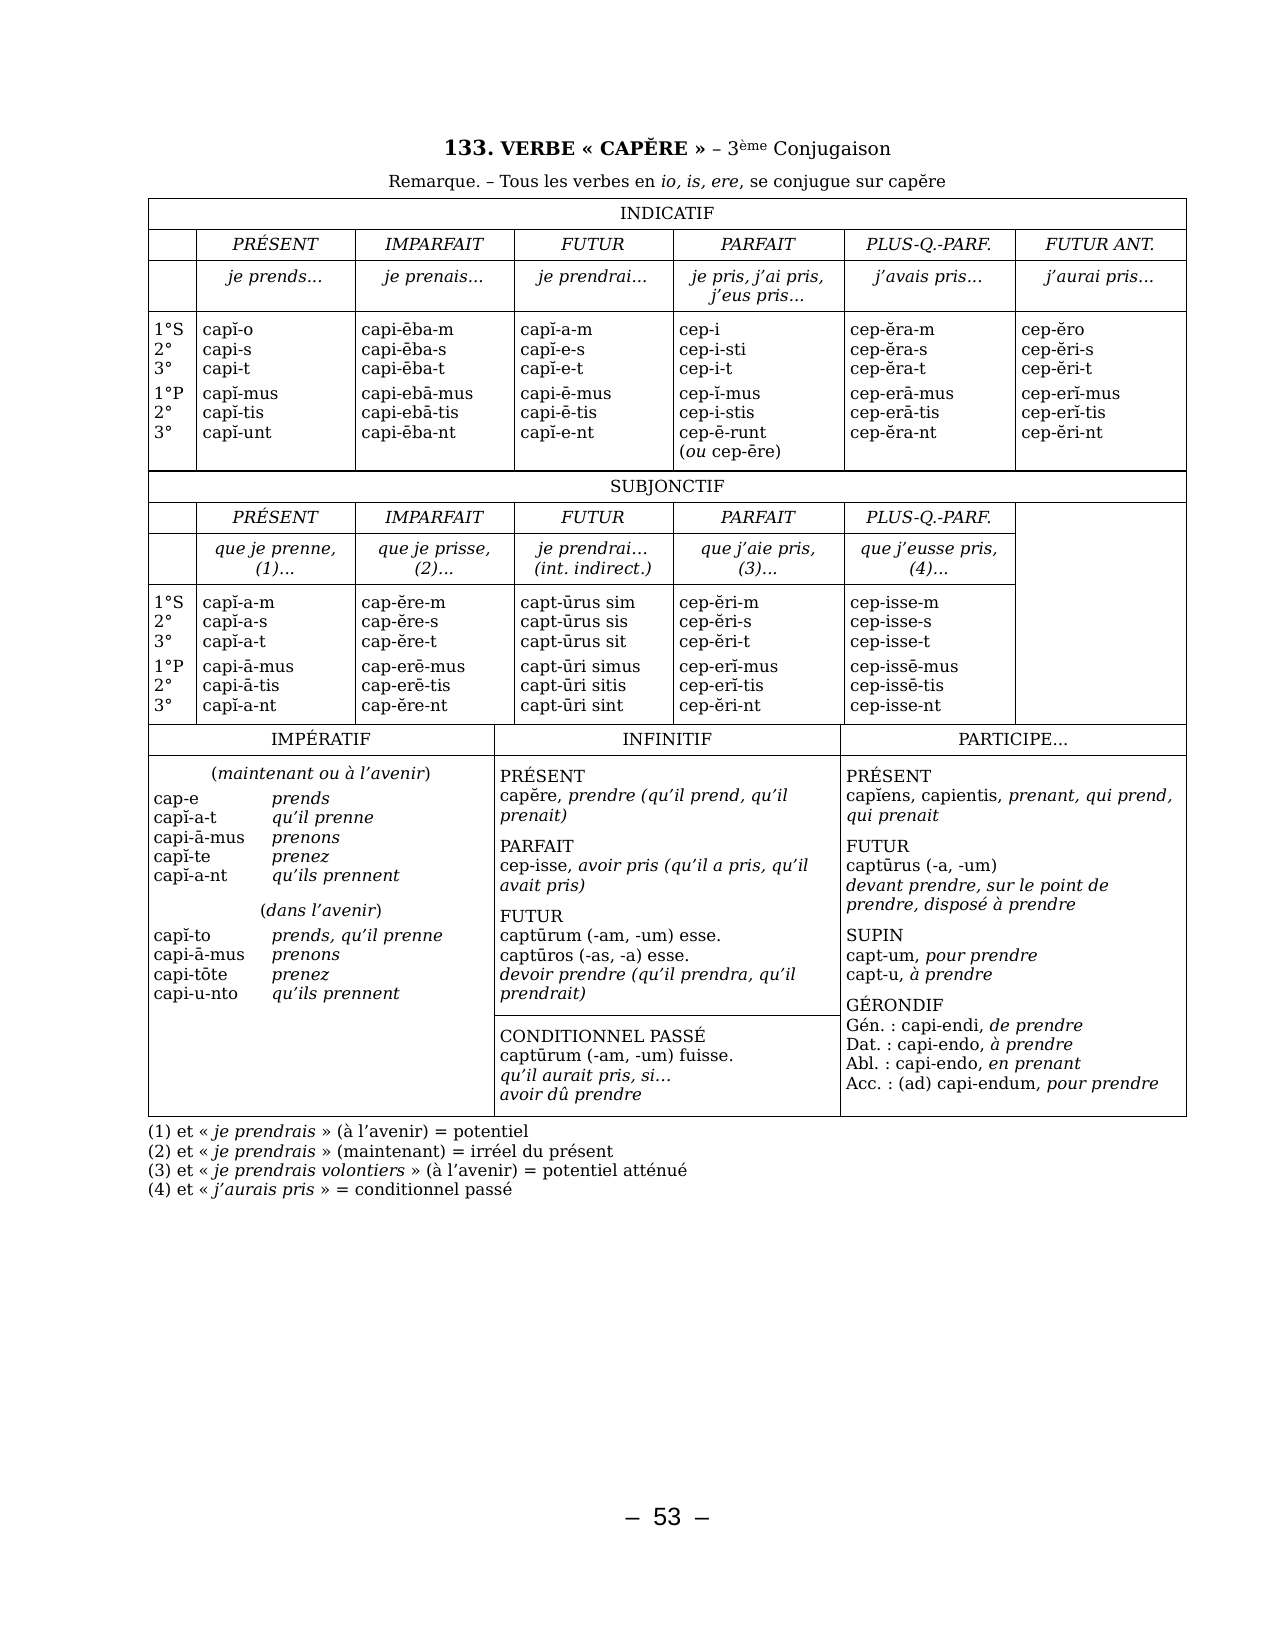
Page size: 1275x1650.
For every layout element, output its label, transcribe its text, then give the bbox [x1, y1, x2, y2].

table_cell PRÉSENT [197, 230, 355, 260]
table_cell je prends... [197, 261, 355, 311]
table_header INFINITIF [495, 725, 840, 755]
table_cell [1016, 503, 1186, 724]
table_header INDICATIF [149, 199, 1186, 229]
table_cell CONDITIONNEL PASSÉ captūrum (-am, -um) fuisse. qu’il aurait pris, si… avoir dû prendre [495, 1016, 840, 1116]
table_cell 1°S 2° 3° 1°P 2° 3° [149, 585, 196, 724]
table_cell cap-ĕre-m cap-ĕre-s cap-ĕre-t cap-erē-mus cap-erē-tis cap-ĕre-nt [356, 585, 514, 724]
table_header PARTICIPE... [841, 725, 1186, 755]
text 133. VERBE « CAPĔRE » – 3ème Conjugaison [148, 136, 1186, 161]
table_cell FUTUR [515, 230, 673, 260]
table_cell PARFAIT [674, 230, 844, 260]
table_cell je prendrai… (int. indirect.) [515, 534, 673, 584]
table_cell [149, 534, 196, 584]
table_cell cep-ĕri-m cep-ĕri-s cep-ĕri-t cep-erĭ-mus cep-erĭ-tis cep-ĕri-nt [674, 585, 844, 724]
table_cell 1°S 2° 3° 1°P 2° 3° [149, 312, 196, 470]
table_cell cep-i cep-i-sti cep-i-t cep-ĭ-mus cep-i-stis cep-ē-runt (ou cep-ēre) [674, 312, 844, 470]
table_cell cep-ĕra-m cep-ĕra-s cep-ĕra-t cep-erā-mus cep-erā-tis cep-ĕra-nt [845, 312, 1015, 470]
table_cell [149, 230, 196, 260]
table_cell capi-ēba-m capi-ēba-s capi-ēba-t capi-ebā-mus capi-ebā-tis capi-ēba-nt [356, 312, 514, 470]
table_cell PLUS-Q.-PARF. [845, 230, 1015, 260]
table_cell capt-ūrus sim capt-ūrus sis capt-ūrus sit capt-ūri simus capt-ūri sitis capt-ūri sint [515, 585, 673, 724]
table_cell j’aurai pris... [1016, 261, 1186, 311]
table_cell capĭ-a-m capĭ-a-s capĭ-a-t capi-ā-mus capi-ā-tis capĭ-a-nt [197, 585, 355, 724]
table_cell je prenais... [356, 261, 514, 311]
text (1) et « je prendrais » (à l’avenir) = potentiel (2) et « je prendrais » (maintenant) = irréel du présent (3) et « je prendrais volontiers » (à l’avenir) = potentiel atténué (4) et « j’aurais pris » = conditionnel passé [148, 1122, 1186, 1200]
table_cell que j’aie pris, (3)... [674, 534, 844, 584]
table_cell je prendrai... [515, 261, 673, 311]
table_cell cep-ĕro cep-ĕri-s cep-ĕri-t cep-erĭ-mus cep-erĭ-tis cep-ĕri-nt [1016, 312, 1186, 470]
table_cell cep-isse-m cep-isse-s cep-isse-t cep-issē-mus cep-issē-tis cep-isse-nt [845, 585, 1015, 724]
table_cell que je prisse, (2)... [356, 534, 514, 584]
table_cell capĭ-a-m capĭ-e-s capĭ-e-t capi-ē-mus capi-ē-tis capĭ-e-nt [515, 312, 673, 470]
text Remarque. – Tous les verbes en io, is, ere, se conjugue sur capĕre [148, 172, 1186, 192]
table_cell FUTUR [515, 503, 673, 533]
table_cell capĭ-o capi-s capi-t capĭ-mus capĭ-tis capĭ-unt [197, 312, 355, 470]
table_cell IMPARFAIT [356, 503, 514, 533]
table_header IMPÉRATIF [149, 725, 494, 755]
table_cell FUTUR ANT. [1016, 230, 1186, 260]
table_cell PRÉSENT capĕre, prendre (qu’il prend, qu’il prenait) PARFAIT cep-isse, avoir pris (qu’il a pris, qu’il avait pris) FUTUR captūrum (-am, -um) esse. captūros (-as, -a) esse. devoir prendre (qu’il prendra, qu’il prendrait) [495, 756, 840, 1015]
table_cell j’avais pris... [845, 261, 1015, 311]
table_header SUBJONCTIF [149, 472, 1186, 502]
table_cell PRÉSENT [197, 503, 355, 533]
table_cell IMPARFAIT [356, 230, 514, 260]
table_cell PRÉSENT capĭens, capientis, prenant, qui prend, qui prenait FUTUR captūrus (-a, -um) devant prendre, sur le point de prendre, disposé à prendre SUPIN capt-um, pour prendre capt-u, à prendre GÉRONDIF Gén. : capi-endi, de prendre Dat. : capi-endo, à prendre Abl. : capi-endo, en prenant Acc. : (ad) capi-endum, pour prendre [841, 756, 1186, 1116]
table_cell (maintenant ou à l’avenir) cap-e prends capĭ-a-t qu’il prenne capi-ā-mus prenons capĭ-te prenez capĭ-a-nt qu’ils prennent (dans l’avenir) capĭ-to prends, qu’il prenne capi-ā-mus prenons capi-tōte prenez capi-u-nto qu’ils prennent [149, 756, 494, 1116]
table_cell [149, 503, 196, 533]
table_cell [149, 261, 196, 311]
table_cell PARFAIT [674, 503, 844, 533]
table_cell PLUS-Q.-PARF. [845, 503, 1015, 533]
table_cell je pris, j’ai pris, j’eus pris... [674, 261, 844, 311]
table_cell que je prenne, (1)... [197, 534, 355, 584]
table_cell que j’eusse pris, (4)... [845, 534, 1015, 584]
